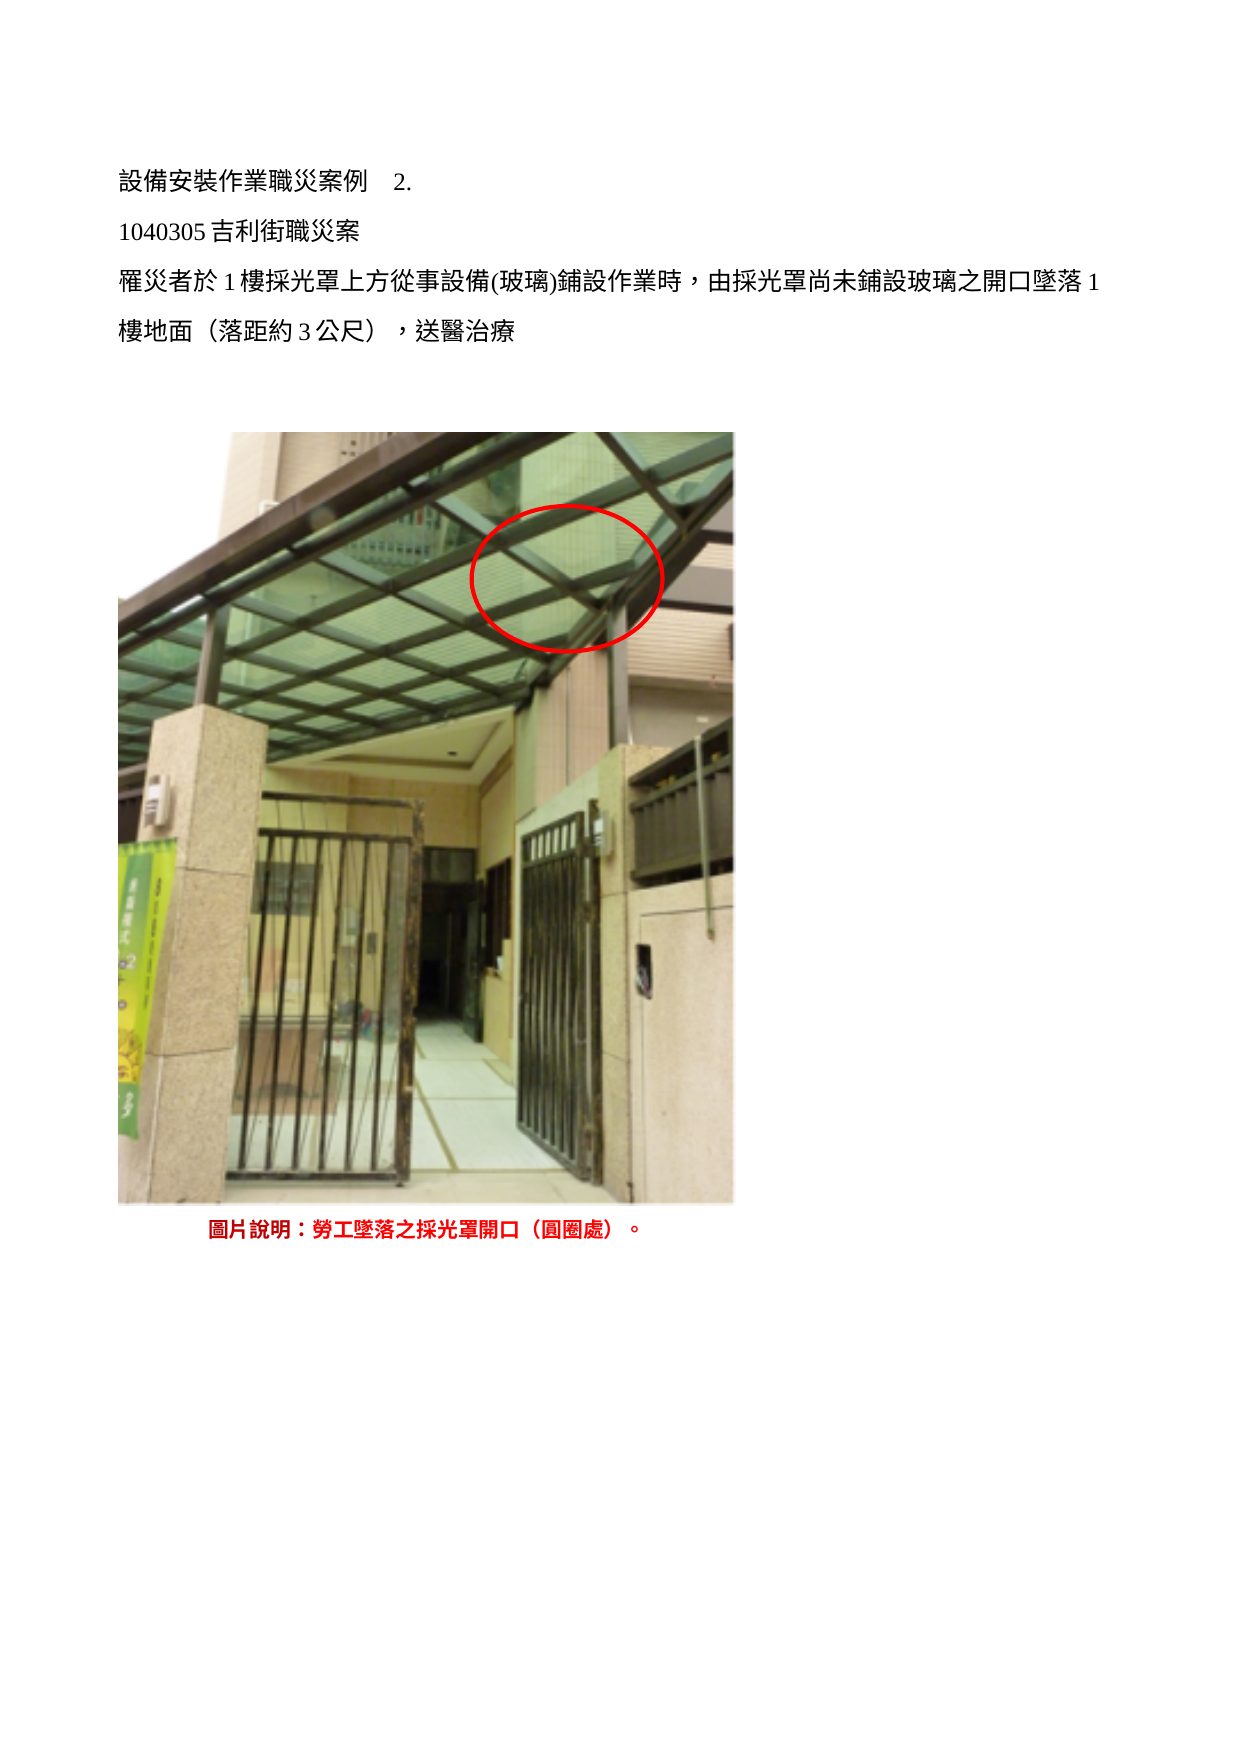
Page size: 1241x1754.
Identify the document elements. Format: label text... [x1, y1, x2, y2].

text 設備安裝作業職災案例 2. [118, 150, 1122, 200]
text 1040305吉利街職災案 [118, 200, 1122, 250]
text 罹災者於1樓採光罩上方從事設備(玻璃)鋪設作業時，由採光罩尚未鋪設玻璃之開口墜落1樓地面（落距約3公尺），送醫治療 [118, 250, 1122, 350]
